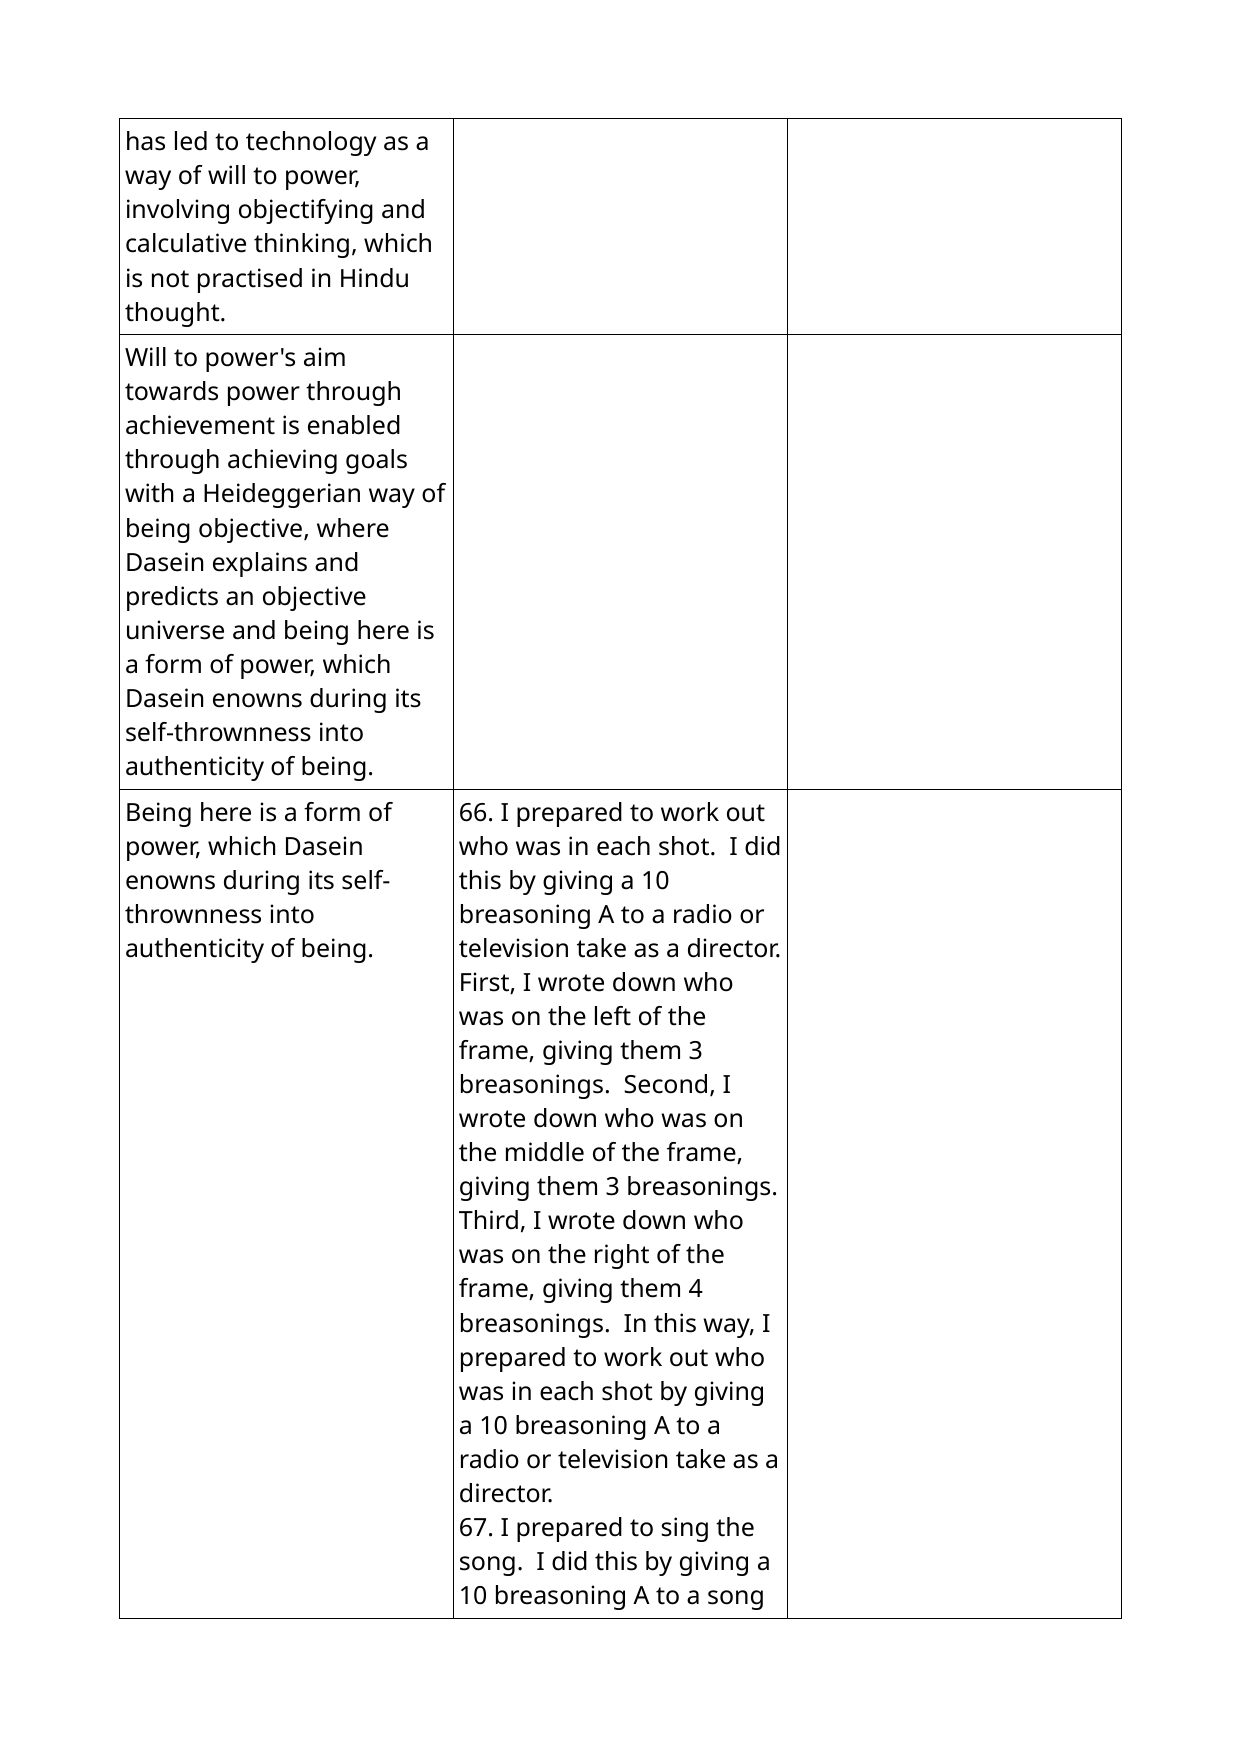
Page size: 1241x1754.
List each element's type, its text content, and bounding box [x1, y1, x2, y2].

table_cell Being here is a form of power, which Dasein enowns during its self-thrownness into authenticity of being. [120, 790, 453, 1617]
table_cell has led to technology as a way of will to power, involving objectifying and calculative thinking, which is not practised in Hindu thought. [120, 119, 453, 334]
table_cell [788, 790, 1121, 1617]
table_cell Will to power's aim towards power through achievement is enabled through achieving goals with a Heideggerian way of being objective, where Dasein explains and predicts an objective universe and being here is a form of power, which Dasein enowns during its self-thrownness into authenticity of being. [120, 335, 453, 788]
table_cell [788, 335, 1121, 788]
table_cell [788, 119, 1121, 334]
table_cell [454, 335, 787, 788]
table_cell 66. I prepared to work out who was in each shot. I did this by giving a 10 breasoning A to a radio or television take as a director. First, I wrote down who was on the left of the frame, giving them 3 breasonings. Second, I wrote down who was on the middle of the frame, giving them 3 breasonings. Third, I wrote down who was on the right of the frame, giving them 4 breasonings. In this way, I prepared to work out who was in each shot by giving a 10 breasoning A to a radio or television take as a director. 67. I prepared to sing the song. I did this by giving a 10 breasoning A to a song [454, 790, 787, 1617]
table_cell [454, 119, 787, 334]
